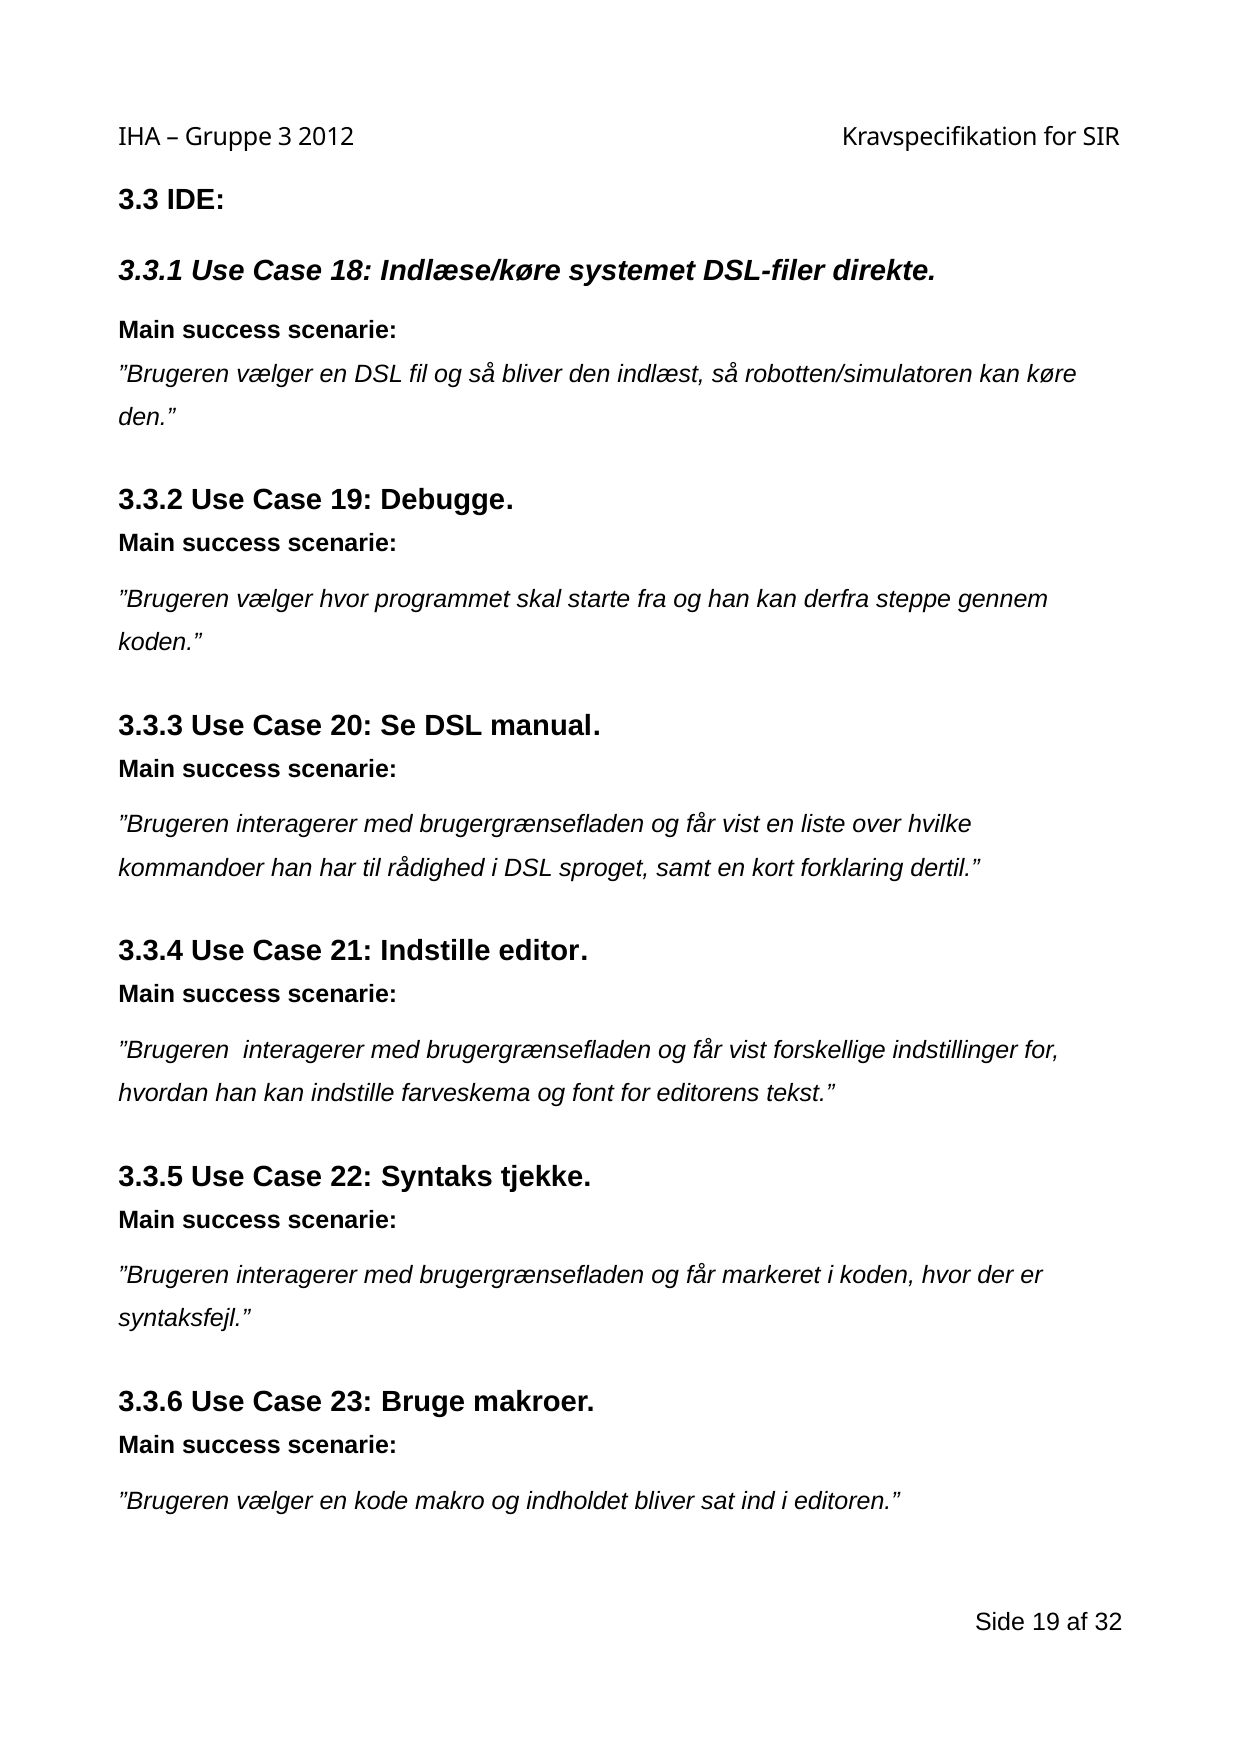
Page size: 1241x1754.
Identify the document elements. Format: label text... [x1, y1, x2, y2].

text Main success scenarie: [118, 979, 1122, 1008]
text ”Brugeren vælger hvor programmet skal starte fra og han kan derfra steppe gennem koden.” [118, 584, 1122, 656]
text ”Brugeren vælger en kode makro og indholdet bliver sat ind i editoren.” [118, 1486, 1122, 1514]
text Main success scenarie: [118, 1430, 1122, 1459]
text ”Brugeren interagerer med brugergrænsefladen og får vist forskellige indstillinger for, hvordan han kan indstille farveskema og font for editorens tekst.” [118, 1035, 1122, 1107]
subtitle 3.3.4 Use Case 21: Indstille editor. [118, 933, 1122, 967]
text Main success scenarie: [118, 528, 1122, 557]
subtitle 3.3.6 Use Case 23: Bruge makroer. [118, 1384, 1122, 1418]
text Main success scenarie: [118, 754, 1122, 783]
subtitle 3.3 IDE: [118, 182, 1122, 215]
text ”Brugeren vælger en DSL fil og så bliver den indlæst, så robotten/simulatoren kan køre den.” [118, 359, 1122, 431]
subtitle 3.3.3 Use Case 20: Se DSL manual. [118, 708, 1122, 741]
subtitle 3.3.2 Use Case 19: Debugge. [118, 482, 1122, 516]
text Main success scenarie: [118, 316, 1122, 344]
subtitle 3.3.5 Use Case 22: Syntaks tjekke. [118, 1159, 1122, 1192]
text ”Brugeren interagerer med brugergrænsefladen og får markeret i koden, hvor der er syntaksfejl.” [118, 1260, 1122, 1332]
text Main success scenarie: [118, 1205, 1122, 1233]
text ”Brugeren interagerer med brugergrænsefladen og får vist en liste over hvilke kommandoer han har til rådighed i DSL sproget, samt en kort forklaring dertil.” [118, 809, 1122, 881]
subtitle 3.3.1 Use Case 18: Indlæse/køre systemet DSL-filer direkte. [118, 253, 1122, 286]
